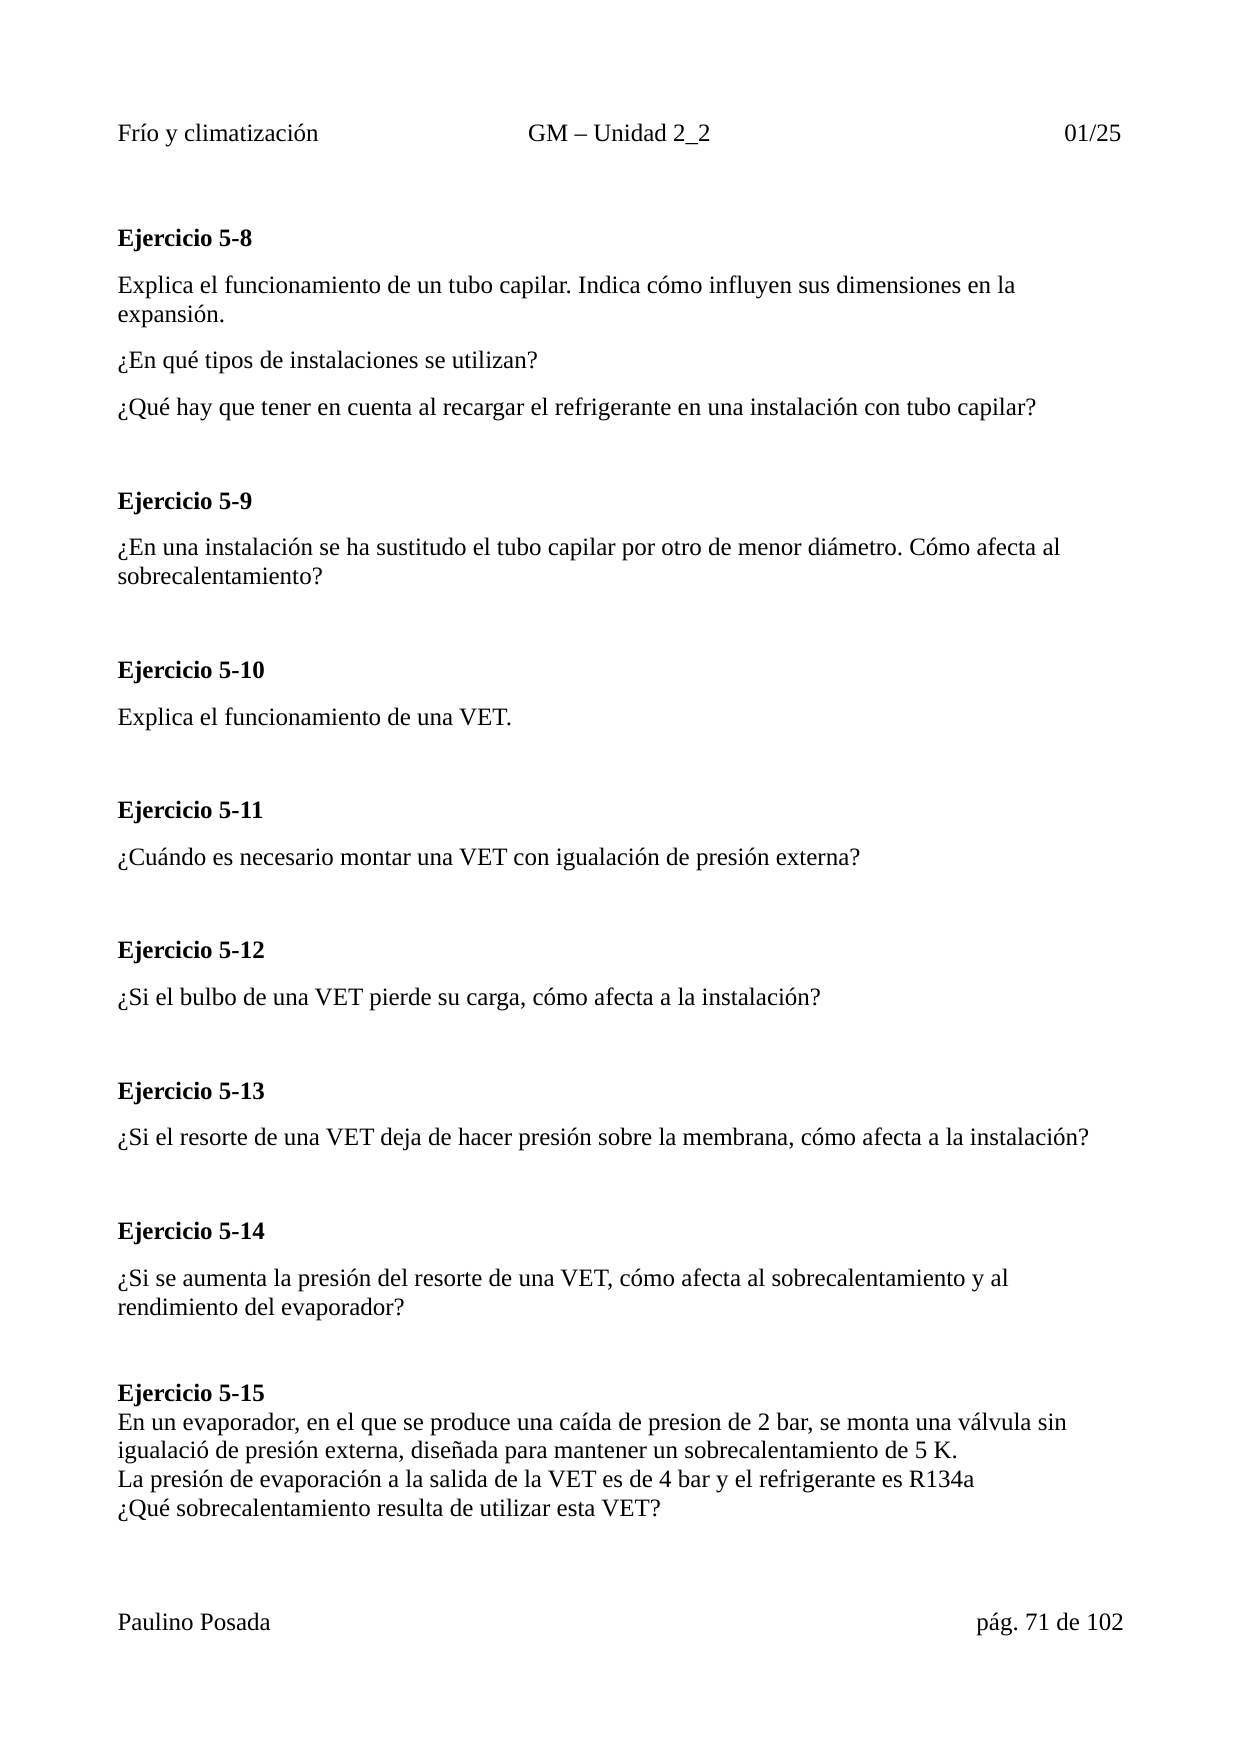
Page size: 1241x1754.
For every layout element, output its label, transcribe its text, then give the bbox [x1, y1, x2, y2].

text Ejercicio 5-9 [117, 486, 1123, 514]
text La presión de evaporación a la salida de la VET es de 4 bar y el refrigerante es R134a [5, 1464, 1123, 1493]
text ¿Qué hay que tener en cuenta al recargar el refrigerante en una instalación con tubo capilar? [117, 392, 1123, 421]
text Ejercicio 5-11 [117, 795, 1123, 824]
text ¿Si el resorte de una VET deja de hacer presión sobre la membrana, cómo afecta a la instalación? [117, 1122, 1123, 1151]
text Explica el funcionamiento de una VET. [117, 702, 1123, 730]
text Ejercicio 5-8 [117, 223, 1123, 252]
text Ejercicio 5-14 [117, 1216, 1123, 1245]
text ¿Qué sobrecalentamiento resulta de utilizar esta VET? [5, 1493, 1123, 1522]
text En un evaporador, en el que se produce una caída de presion de 2 bar, se monta una válvula sin igualació de presión externa, diseñada para mantener un sobrecalentamiento de 5 K. [5, 1407, 1123, 1464]
text Explica el funcionamiento de un tubo capilar. Indica cómo influyen sus dimensiones en la expansión. [117, 270, 1123, 327]
text Ejercicio 5-12 [117, 935, 1123, 964]
text ¿En una instalación se ha sustitudo el tubo capilar por otro de menor diámetro. Cómo afecta al sobrecalentamiento? [117, 532, 1123, 590]
text Ejercicio 5-10 [117, 655, 1123, 683]
text ¿Si el bulbo de una VET pierde su carga, cómo afecta a la instalación? [117, 982, 1123, 1011]
text Ejercicio 5-15 [5, 1378, 1123, 1407]
text ¿Cuándo es necesario montar una VET con igualación de presión externa? [117, 842, 1123, 871]
text ¿En qué tipos de instalaciones se utilizan? [117, 345, 1123, 374]
text Ejercicio 5-13 [117, 1076, 1123, 1104]
text ¿Si se aumenta la presión del resorte de una VET, cómo afecta al sobrecalentamiento y al rendimiento del evaporador? [117, 1263, 1123, 1320]
